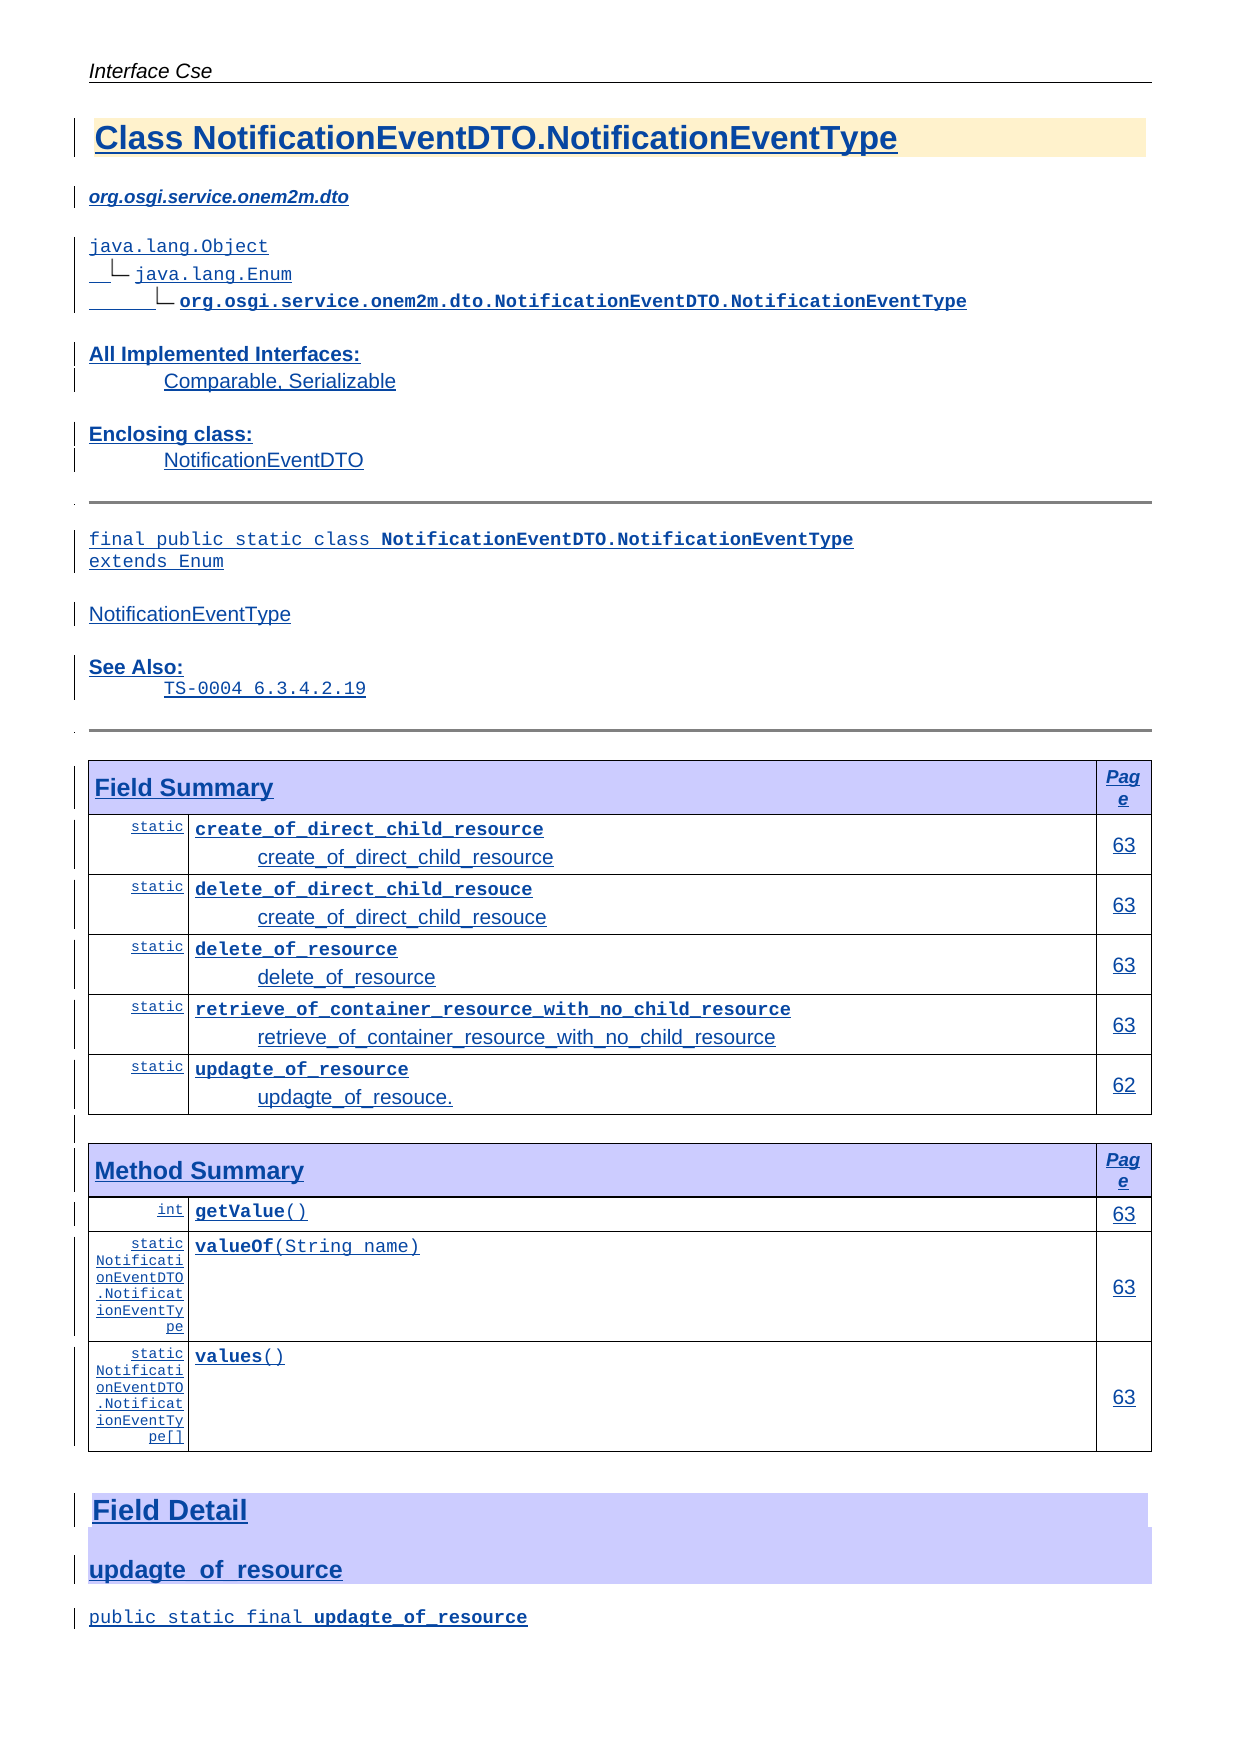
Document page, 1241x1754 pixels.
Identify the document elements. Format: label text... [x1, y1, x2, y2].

text See Also: [88, 655, 1152, 679]
table_cell create_of_direct_child_resource create_of_direct_child_resource [189, 815, 1096, 874]
table_cell [1097, 1232, 1151, 1341]
text extends Enum [88, 551, 1152, 573]
table_cell getValue() [189, 1198, 1096, 1231]
table_header Page [1097, 1144, 1151, 1196]
table_cell static NotificationEventDTO.NotificationEventType[] [89, 1342, 188, 1451]
text TS-0004 6.3.4.2.19 [163, 679, 1152, 700]
table_cell valueOf(String name) [189, 1232, 1096, 1341]
subtitle Field Detail [92, 1493, 1148, 1527]
text Comparable, Serializable [163, 368, 1152, 392]
text final public static class NotificationEventDTO.NotificationEventType [88, 530, 1152, 551]
table_cell updagte_of_resource updagte_of_resouce. [189, 1055, 1096, 1114]
table_cell [1097, 1198, 1151, 1231]
table_header Field Summary [89, 761, 1096, 814]
subtitle Enclosing class: [88, 422, 1152, 446]
table_cell static NotificationEventDTO.NotificationEventType [89, 1232, 188, 1341]
picture [156, 285, 180, 308]
table_cell static [89, 1055, 188, 1114]
text java.lang.Enum [88, 258, 1152, 286]
table_cell delete_of_resource delete_of_resource [189, 935, 1096, 994]
text public static final updagte_of_resource [88, 1608, 1152, 1629]
subtitle All Implemented Interfaces: [88, 342, 1152, 366]
table_cell [1097, 995, 1151, 1054]
text org.osgi.service.onem2m.dto.NotificationEventDTO.NotificationEventType [88, 286, 1152, 313]
text NotificationEventType [88, 602, 1152, 626]
table_cell [1097, 875, 1151, 934]
table_cell int [89, 1198, 188, 1231]
table_cell static [89, 935, 188, 994]
table_cell [1097, 1055, 1151, 1114]
table_cell [1097, 815, 1151, 874]
table_header Method Summary [89, 1144, 1096, 1196]
table_cell static [89, 875, 188, 934]
table_cell [1097, 935, 1151, 994]
text org.osgi.service.onem2m.dto [88, 186, 1152, 208]
subtitle Class NotificationEventDTO.NotificationEventType [94, 118, 1146, 157]
table_cell static [89, 995, 188, 1054]
table_cell static [89, 815, 188, 874]
text NotificationEventDTO [163, 448, 1152, 472]
table_header Page [1097, 761, 1151, 814]
subtitle updagte_of_resource [88, 1555, 1152, 1584]
table_cell values() [189, 1342, 1096, 1451]
text java.lang.Object [88, 237, 1152, 258]
table_cell retrieve_of_container_resource_with_no_child_resource retrieve_of_container_resource_with_no_child_resource [189, 995, 1096, 1054]
table_cell delete_of_direct_child_resouce create_of_direct_child_resouce [189, 875, 1096, 934]
picture [111, 258, 135, 280]
table_cell [1097, 1342, 1151, 1451]
